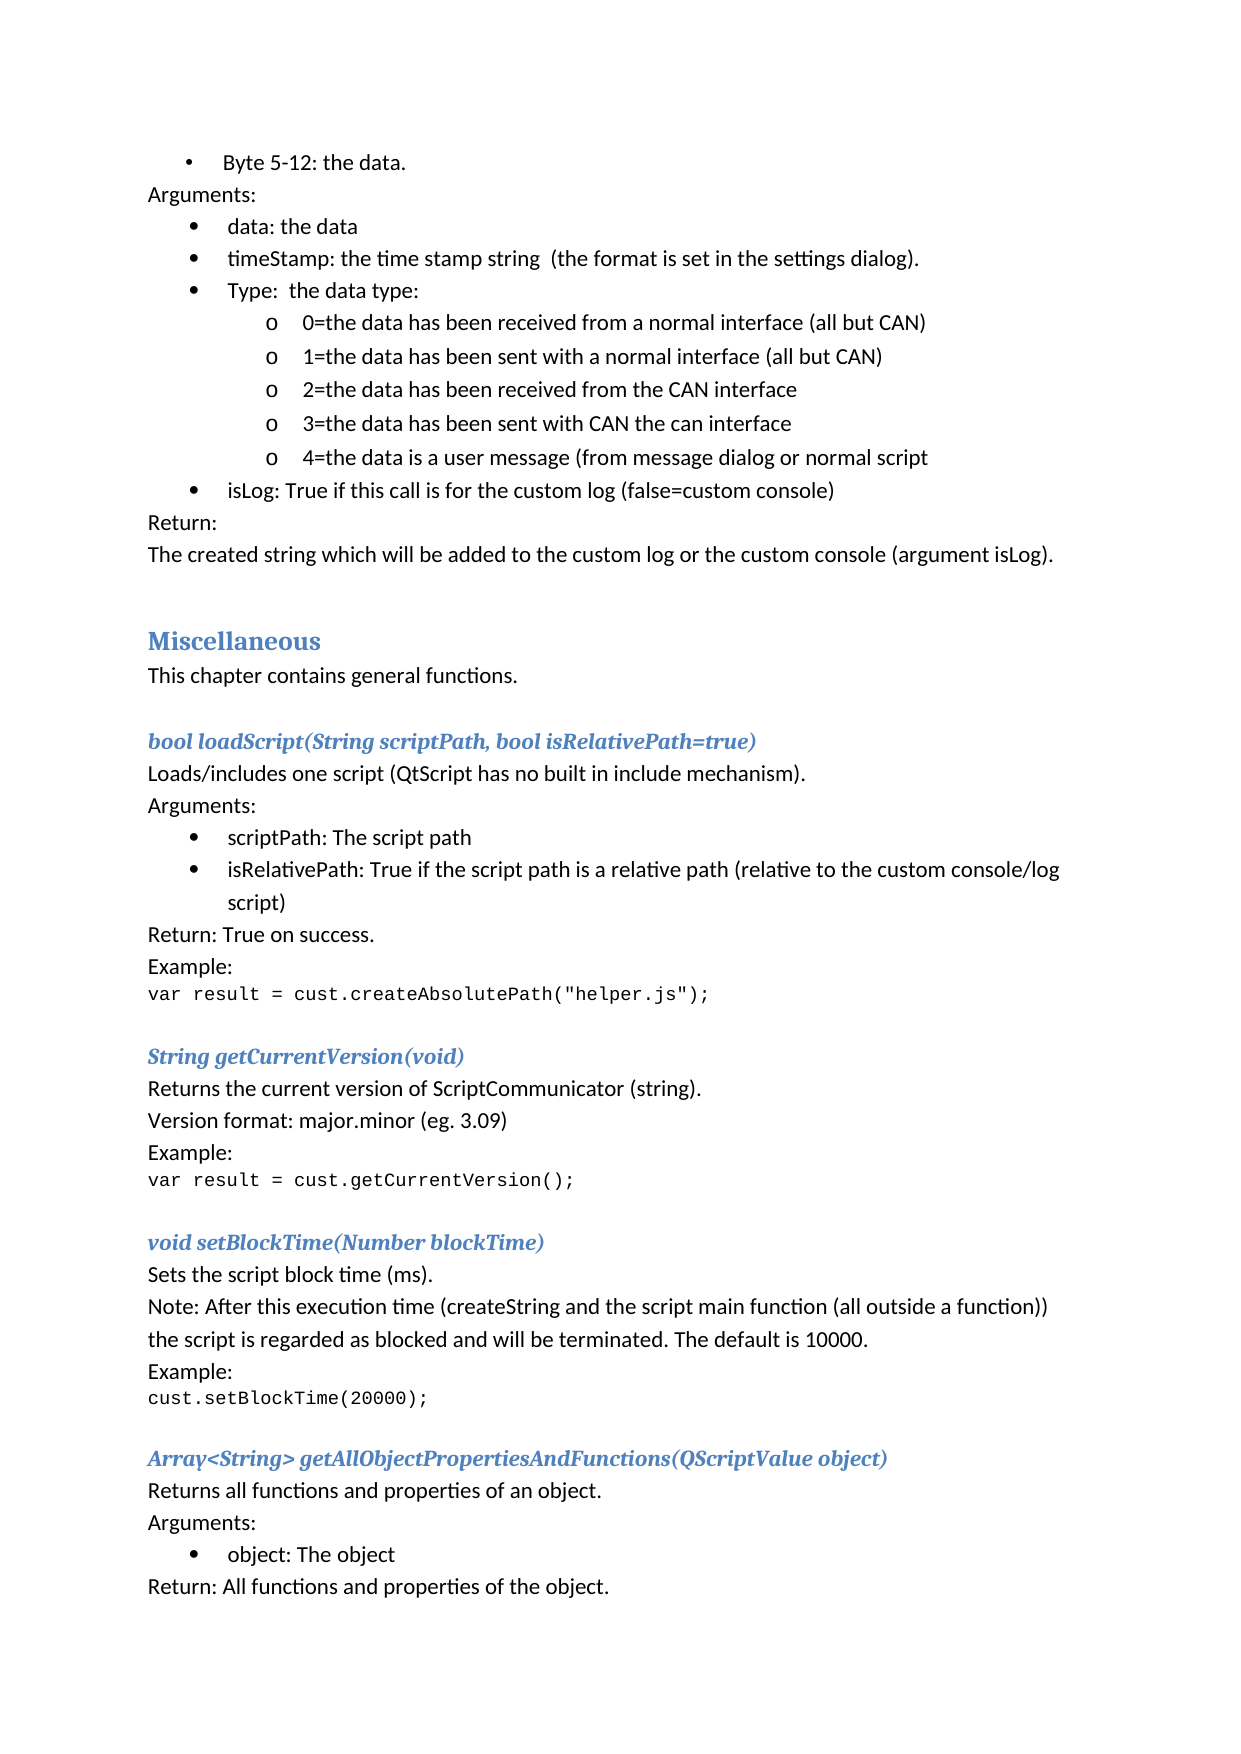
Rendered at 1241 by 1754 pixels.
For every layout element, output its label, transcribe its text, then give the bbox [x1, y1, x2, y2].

text var result = cust.getCurrentVersion(); [148, 1171, 1093, 1192]
list 2=the data has been received from the CAN interface [265, 376, 1093, 405]
list isRelativePath: True if the script path is a relative path (relative to the custom console/log script) [190, 856, 1093, 916]
text The created string which will be added to the custom log or the custom console (argument isLog). [148, 541, 1093, 569]
text Sets the script block time (ms). [148, 1260, 1093, 1288]
subtitle Miscellaneous [148, 626, 1093, 657]
text Note: After this execution time (createString and the script main function (all outside a function)) [148, 1292, 1093, 1321]
text Example: [148, 1138, 1093, 1166]
subtitle Array<String> getAllObjectPropertiesAndFunctions(QScriptValue object) [148, 1446, 1093, 1472]
list object: The object [190, 1540, 1093, 1568]
text This chapter contains general functions. [148, 662, 1093, 689]
subtitle String getCurrentVersion(void) [148, 1044, 1093, 1070]
text Arguments: [148, 1508, 1093, 1536]
text Example: [148, 952, 1093, 980]
list isLog: True if this call is for the custom log (false=custom console) [190, 476, 1093, 504]
list 0=the data has been received from a normal interface (all but CAN) [265, 308, 1093, 338]
text cust.setBlockTime(20000); [148, 1389, 1093, 1410]
subtitle bool loadScript(String scriptPath, bool isRelativePath=true) [148, 729, 1093, 755]
text Version format: major.minor (eg. 3.09) [148, 1106, 1093, 1134]
text Arguments: [148, 791, 1093, 819]
list Return: [148, 508, 1093, 536]
list scriptPath: The script path [190, 823, 1093, 851]
list Byte 5-12: the data. [185, 148, 1093, 176]
text var result = cust.createAbsolutePath("helper.js"); [148, 984, 1093, 1006]
text Return: All functions and properties of the object. [148, 1572, 1093, 1600]
text the script is regarded as blocked and will be terminated. The default is 10000. [148, 1325, 1093, 1353]
text Arguments: [148, 180, 1093, 208]
list data: the data [190, 212, 1093, 240]
list 3=the data has been sent with CAN the can interface [265, 409, 1093, 438]
text Returns the current version of ScriptCommunicator (string). [148, 1074, 1093, 1102]
text Returns all functions and properties of an object. [148, 1476, 1093, 1504]
text Example: [148, 1357, 1093, 1385]
subtitle void setBlockTime(Number blockTime) [148, 1230, 1093, 1256]
list timeStamp: the time stamp string (the format is set in the settings dialog). [190, 244, 1093, 272]
text Loads/includes one script (QtScript has no built in include mechanism). [148, 759, 1093, 787]
list 4=the data is a user message (from message dialog or normal script [265, 443, 1093, 472]
text Return: True on success. [148, 920, 1093, 948]
list Type: the data type: [190, 276, 1093, 304]
list 1=the data has been sent with a normal interface (all but CAN) [265, 342, 1093, 371]
